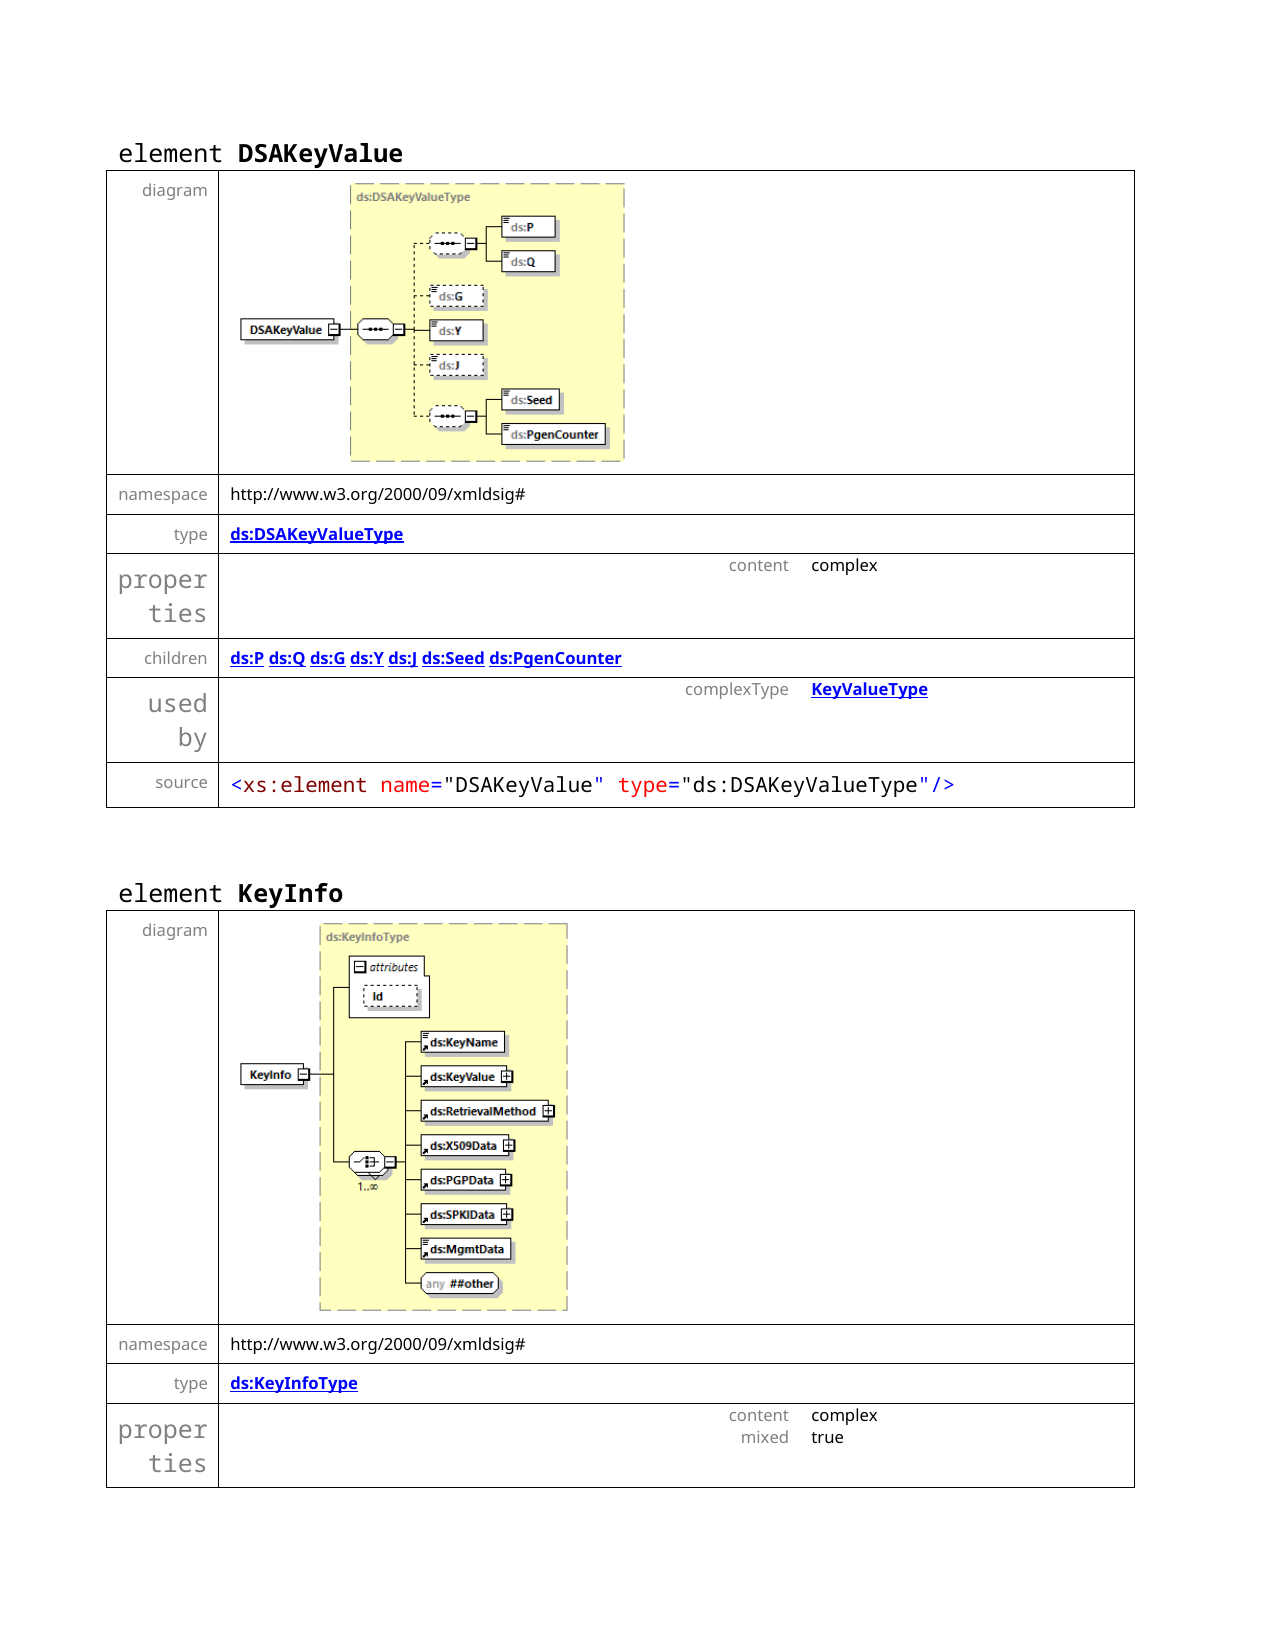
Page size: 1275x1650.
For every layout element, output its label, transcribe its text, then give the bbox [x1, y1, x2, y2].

table_cell ds:DSAKeyValueType [219, 515, 1134, 553]
table_cell properties [107, 554, 218, 638]
table_header content [230, 554, 800, 577]
table_header complex [800, 554, 1134, 577]
table_header [219, 911, 1134, 1324]
table_cell [219, 678, 1134, 762]
table_cell children [107, 639, 218, 677]
text element KeyInfo [118, 876, 1157, 910]
picture [230, 919, 578, 1316]
table_header diagram [107, 171, 218, 474]
table_cell <xs:element name="DSAKeyValue" type="ds:DSAKeyValueType"/> [219, 763, 1134, 807]
table_cell [219, 554, 1134, 638]
table_header KeyValueType [800, 678, 1134, 701]
table_header complex [800, 1404, 1134, 1426]
table_cell used by [107, 678, 218, 762]
table_cell properties [107, 1404, 218, 1487]
table_cell [219, 1404, 1134, 1487]
table_cell namespace [107, 1325, 218, 1363]
table_cell http://www.w3.org/2000/09/xmldsig# [219, 1325, 1134, 1363]
table_cell true [800, 1426, 1134, 1449]
table_cell mixed [230, 1426, 800, 1449]
table_cell ds:P ds:Q ds:G ds:Y ds:J ds:Seed ds:PgenCounter [219, 639, 1134, 677]
text element DSAKeyValue [118, 136, 1157, 170]
table_header diagram [107, 911, 218, 1324]
table_cell ds:KeyInfoType [219, 1364, 1134, 1402]
table_cell type [107, 515, 218, 553]
table_cell http://www.w3.org/2000/09/xmldsig# [219, 475, 1134, 513]
table_cell source [107, 763, 218, 807]
table_cell type [107, 1364, 218, 1402]
table_header complexType [230, 678, 800, 701]
table_header content [230, 1404, 800, 1426]
picture [230, 178, 635, 467]
table_header [219, 171, 1134, 474]
table_cell namespace [107, 475, 218, 513]
